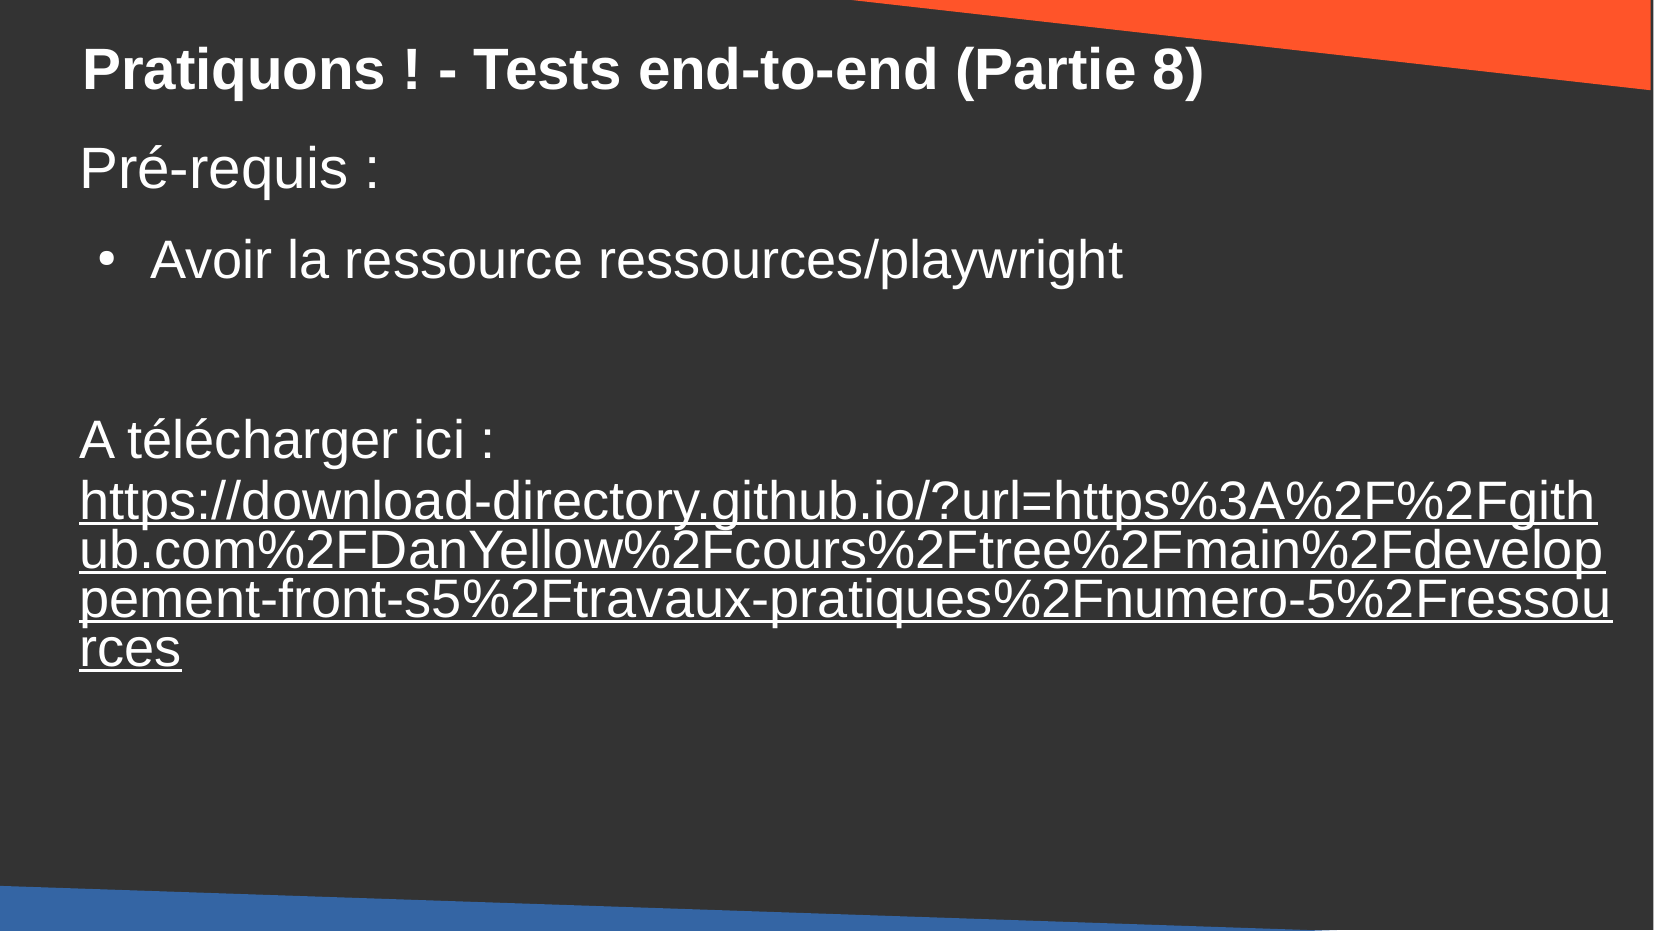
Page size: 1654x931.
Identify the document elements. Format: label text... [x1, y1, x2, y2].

list Pré-requis : Avoir la ressource ressources/playwright A télécharger ici : https://download-directory.github.io/?url=https%3A%2F%2Fgithub.com%2FDanYellow%2Fcours%2Ftree%2Fmain%2Fdeveloppement-front-s5%2Ftravaux-pratiques%2Fnumero-5%2Fressources [79, 135, 1619, 721]
title Pratiquons ! - Tests end-to-end (Partie 8) [82, 37, 1571, 114]
text_box [0, 885, 1337, 931]
text_box [851, 0, 1651, 91]
